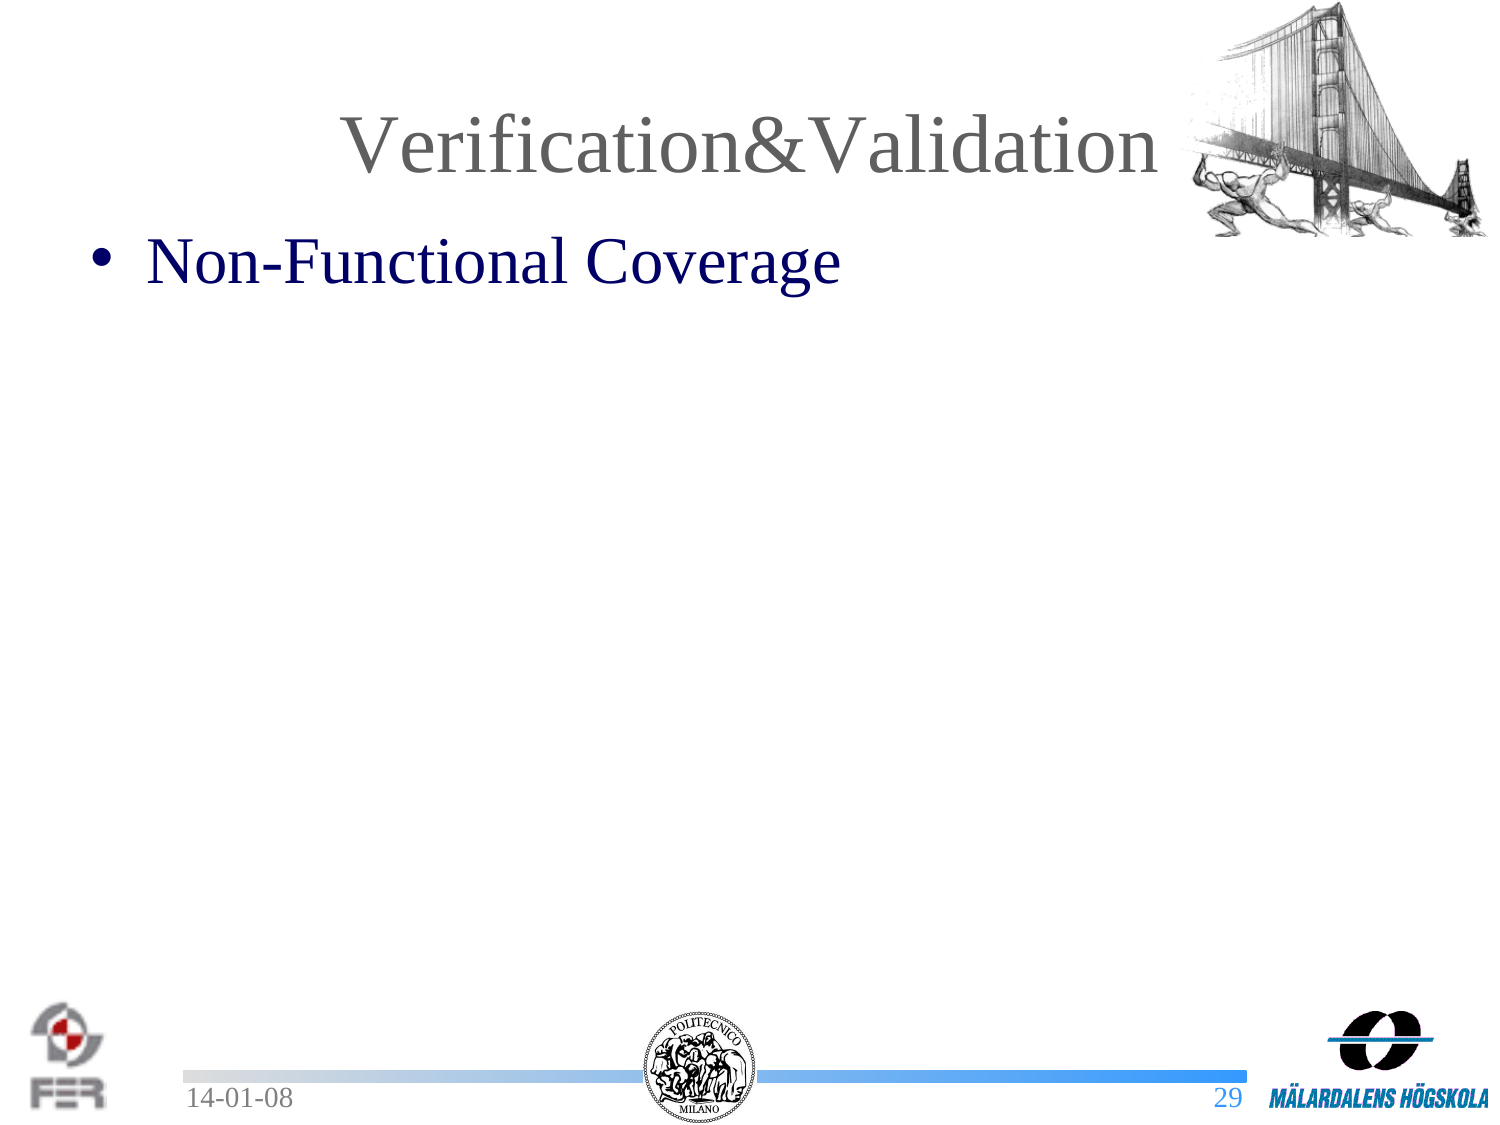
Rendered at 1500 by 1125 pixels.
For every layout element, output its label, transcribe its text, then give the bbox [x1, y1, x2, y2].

picture [29, 987, 107, 1125]
picture [643, 1011, 757, 1123]
picture [1435, 1096, 1441, 1104]
list Non-Functional Coverage [75, 209, 1426, 952]
text_box 14-01-08 [171, 1070, 396, 1114]
picture [1269, 1011, 1488, 1108]
picture [1368, 1093, 1374, 1104]
picture [1175, 0, 1488, 237]
text_box [1186, 1070, 1258, 1114]
picture [1454, 1091, 1459, 1108]
title Verification&Validation [75, 45, 1175, 209]
